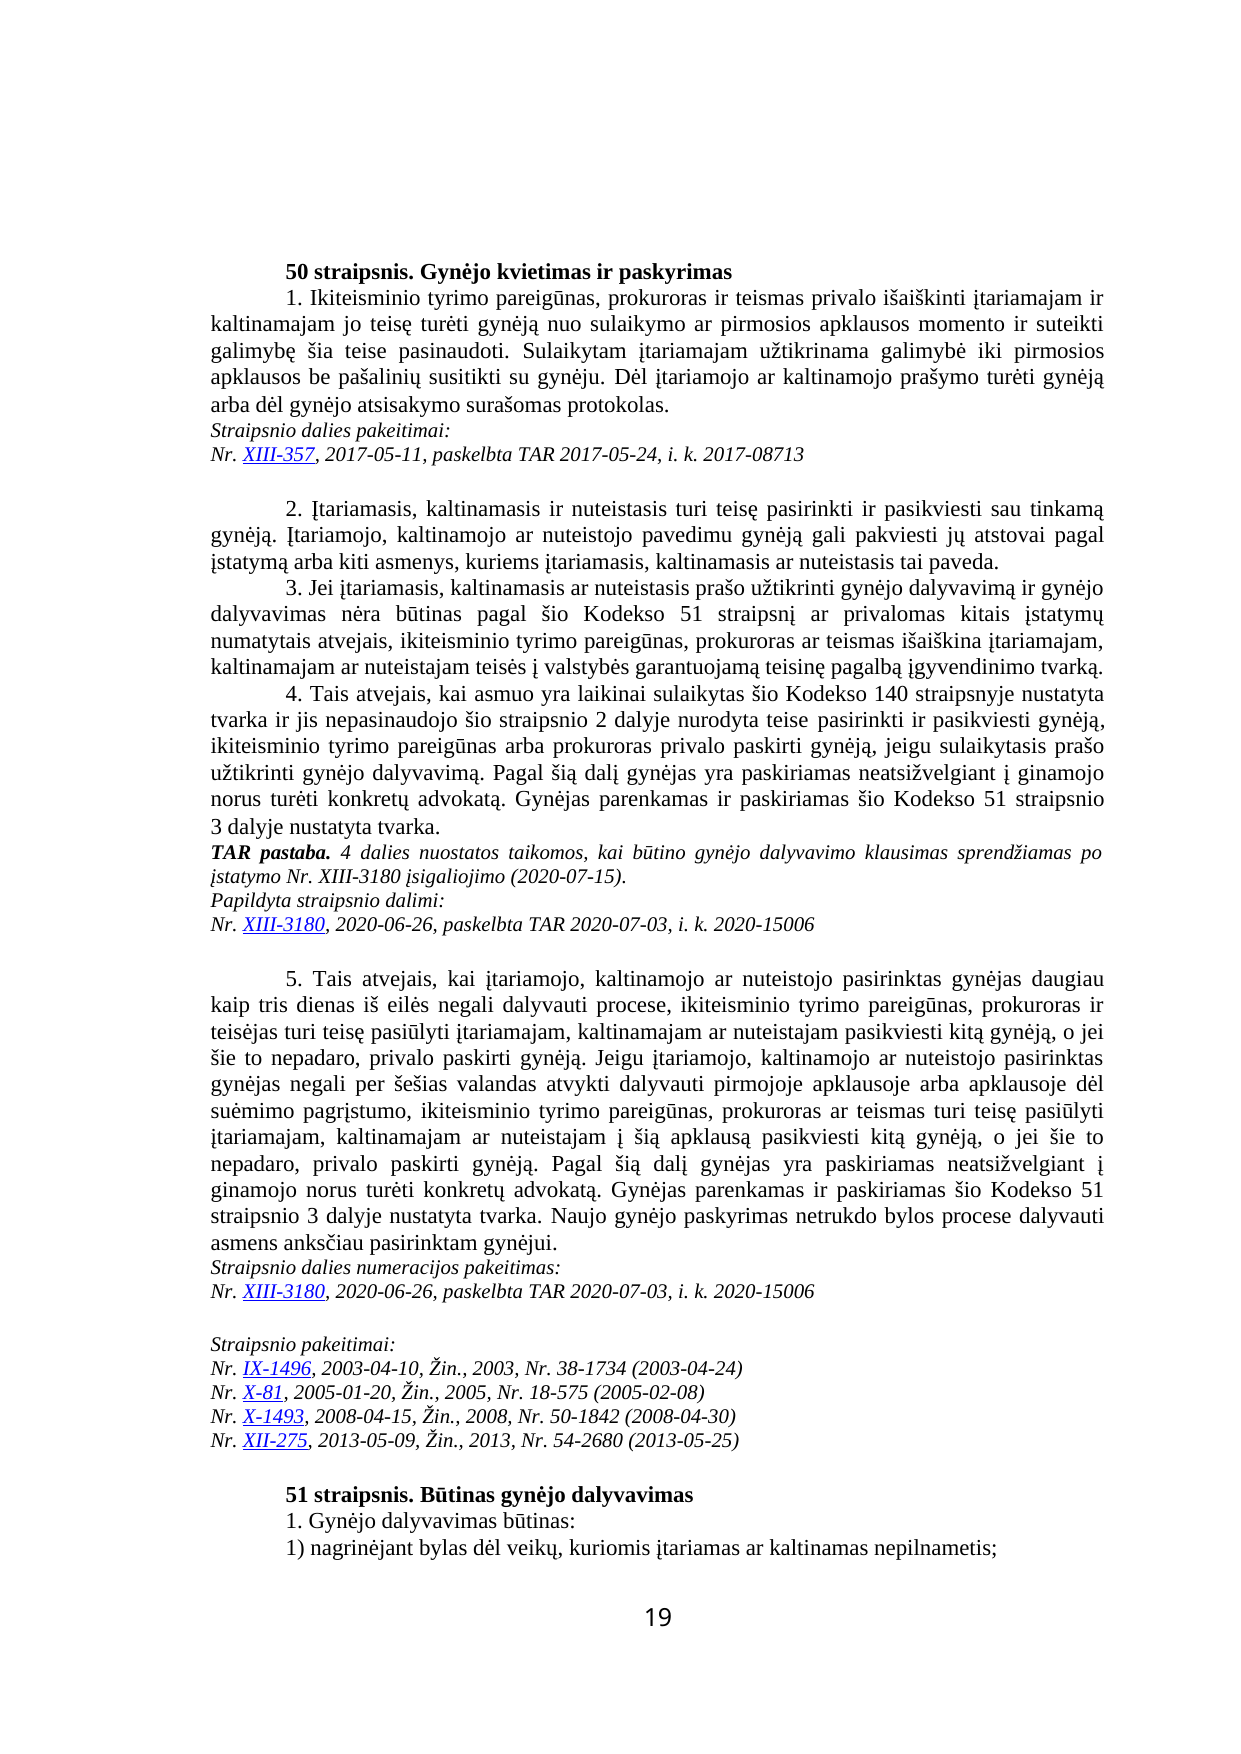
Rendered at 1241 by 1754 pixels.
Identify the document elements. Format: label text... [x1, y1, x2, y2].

text Nr. X-81, 2005-01-20, Žin., 2005, Nr. 18-575 (2005-02-08) [210, 1380, 1105, 1404]
text 50 straipsnis. Gynėjo kvietimas ir paskyrimas [210, 258, 1105, 284]
text Papildyta straipsnio dalimi: [210, 888, 1105, 912]
text Nr. XIII-3180, 2020-06-26, paskelbta TAR 2020-07-03, i. k. 2020-15006 [210, 1279, 1105, 1303]
text Straipsnio pakeitimai: [210, 1332, 1105, 1356]
text 1. Gynėjo dalyvavimas būtinas: [210, 1507, 1105, 1534]
text TAR pastaba. 4 dalies nuostatos taikomos, kai būtino gynėjo dalyvavimo klausimas sprendžiamas po įstatymo Nr. XIII-3180 įsigaliojimo (2020-07-15). [210, 840, 1105, 888]
text 2. Įtariamasis, kaltinamasis ir nuteistasis turi teisę pasirinkti ir pasikviesti sau tinkamą gynėją. Įtariamojo, kaltinamojo ar nuteistojo pavedimu gynėją gali pakviesti jų atstovai pagal įstatymą arba kiti asmenys, kuriems įtariamasis, kaltinamasis ar nuteistasis tai paveda. [210, 495, 1105, 574]
text Straipsnio dalies numeracijos pakeitimas: [210, 1255, 1105, 1279]
text Nr. XIII-357, 2017-05-11, paskelbta TAR 2017-05-24, i. k. 2017-08713 [210, 442, 1105, 466]
text 4. Tais atvejais, kai asmuo yra laikinai sulaikytas šio Kodekso 140 straipsnyje nustatyta tvarka ir jis nepasinaudojo šio straipsnio 2 dalyje nurodyta teise pasirinkti ir pasikviesti gynėją, ikiteisminio tyrimo pareigūnas arba prokuroras privalo paskirti gynėją, jeigu sulaikytasis prašo užtikrinti gynėjo dalyvavimą. Pagal šią dalį gynėjas yra paskiriamas neatsižvelgiant į ginamojo norus turėti konkretų advokatą. Gynėjas parenkamas ir paskiriamas šio Kodekso 51 straipsnio 3 dalyje nustatyta tvarka. [210, 679, 1105, 840]
text Nr. XII-275, 2013-05-09, Žin., 2013, Nr. 54-2680 (2013-05-25) [210, 1428, 1105, 1452]
text 1. Ikiteisminio tyrimo pareigūnas, prokuroras ir teismas privalo išaiškinti įtariamajam ir kaltinamajam jo teisę turėti gynėją nuo sulaikymo ar pirmosios apklausos momento ir suteikti galimybę šia teise pasinaudoti. Sulaikytam įtariamajam užtikrinama galimybė iki pirmosios apklausos be pašalinių susitikti su gynėju. Dėl įtariamojo ar kaltinamojo prašymo turėti gynėją arba dėl gynėjo atsisakymo surašomas protokolas. [210, 284, 1105, 418]
text Nr. XIII-3180, 2020-06-26, paskelbta TAR 2020-07-03, i. k. 2020-15006 [210, 912, 1105, 936]
text 5. Tais atvejais, kai įtariamojo, kaltinamojo ar nuteistojo pasirinktas gynėjas daugiau kaip tris dienas iš eilės negali dalyvauti procese, ikiteisminio tyrimo pareigūnas, prokuroras ir teisėjas turi teisę pasiūlyti įtariamajam, kaltinamajam ar nuteistajam pasikviesti kitą gynėją, o jei šie to nepadaro, privalo paskirti gynėją. Jeigu įtariamojo, kaltinamojo ar nuteistojo pasirinktas gynėjas negali per šešias valandas atvykti dalyvauti pirmojoje apklausoje arba apklausoje dėl suėmimo pagrįstumo, ikiteisminio tyrimo pareigūnas, prokuroras ar teismas turi teisę pasiūlyti įtariamajam, kaltinamajam ar nuteistajam į šią apklausą pasikviesti kitą gynėją, o jei šie to nepadaro, privalo paskirti gynėją. Pagal šią dalį gynėjas yra paskiriamas neatsižvelgiant į ginamojo norus turėti konkretų advokatą. Gynėjas parenkamas ir paskiriamas šio Kodekso 51 straipsnio 3 dalyje nustatyta tvarka. Naujo gynėjo paskyrimas netrukdo bylos procese dalyvauti asmens anksčiau pasirinktam gynėjui. [210, 965, 1105, 1255]
text 3. Jei įtariamasis, kaltinamasis ar nuteistasis prašo užtikrinti gynėjo dalyvavimą ir gynėjo dalyvavimas nėra būtinas pagal šio Kodekso 51 straipsnį ar privalomas kitais įstatymų numatytais atvejais, ikiteisminio tyrimo pareigūnas, prokuroras ar teismas išaiškina įtariamajam, kaltinamajam ar nuteistajam teisės į valstybės garantuojamą teisinę pagalbą įgyvendinimo tvarką. [210, 574, 1105, 679]
text 1) nagrinėjant bylas dėl veikų, kuriomis įtariamas ar kaltinamas nepilnametis; [210, 1534, 1105, 1560]
text Nr. X-1493, 2008-04-15, Žin., 2008, Nr. 50-1842 (2008-04-30) [210, 1404, 1105, 1428]
text Straipsnio dalies pakeitimai: [210, 418, 1105, 442]
text 51 straipsnis. Būtinas gynėjo dalyvavimas [210, 1481, 1105, 1507]
text Nr. IX-1496, 2003-04-10, Žin., 2003, Nr. 38-1734 (2003-04-24) [210, 1356, 1105, 1380]
